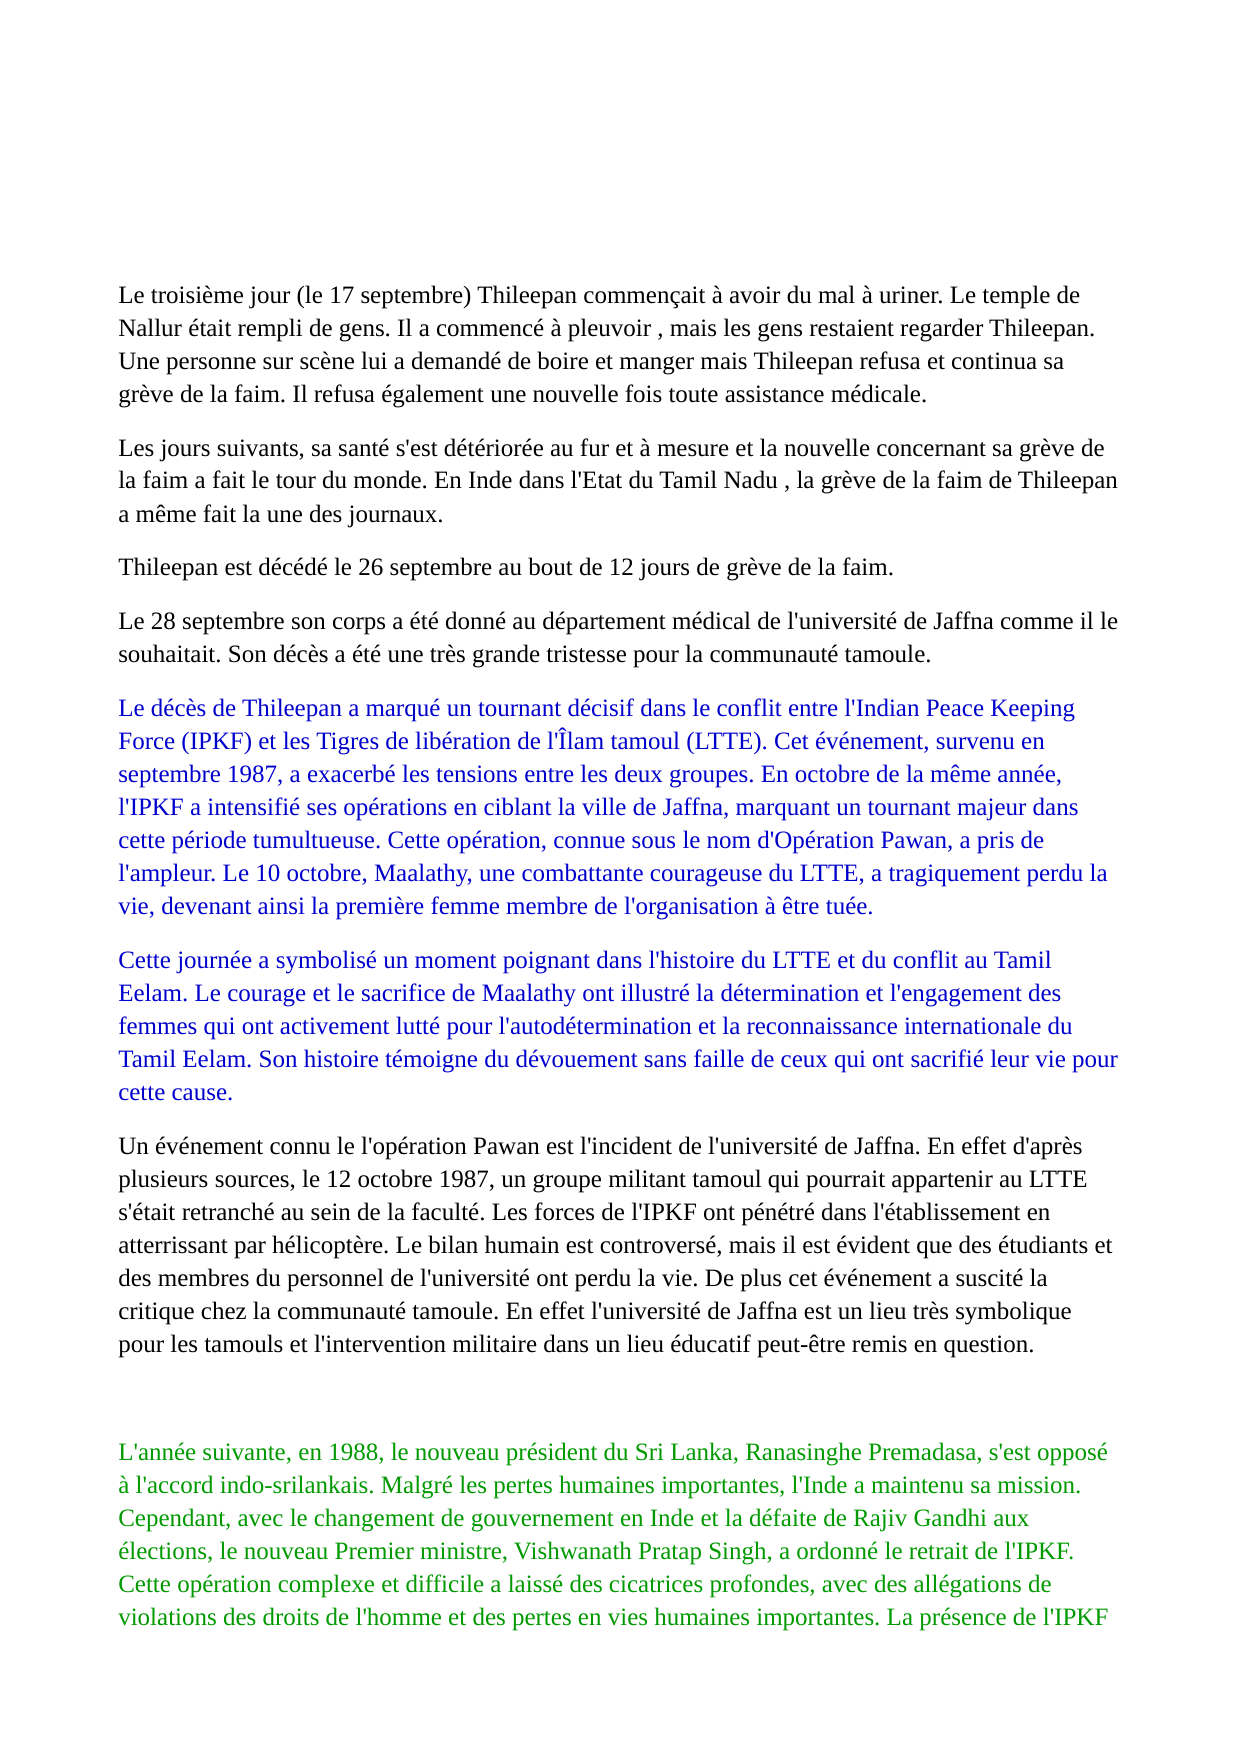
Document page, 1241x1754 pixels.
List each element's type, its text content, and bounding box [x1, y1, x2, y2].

text Cette journée a symbolisé un moment poignant dans l'histoire du LTTE et du conflit au Tamil Eelam. Le courage et le sacrifice de Maalathy ont illustré la détermination et l'engagement des femmes qui ont activement lutté pour l'autodétermination et la reconnaissance internationale du Tamil Eelam. Son histoire témoigne du dévouement sans faille de ceux qui ont sacrifié leur vie pour cette cause. [118, 945, 1122, 1106]
text L'année suivante, en 1988, le nouveau président du Sri Lanka, Ranasinghe Premadasa, s'est opposé à l'accord indo-srilankais. Malgré les pertes humaines importantes, l'Inde a maintenu sa mission. Cependant, avec le changement de gouvernement en Inde et la défaite de Rajiv Gandhi aux élections, le nouveau Premier ministre, Vishwanath Pratap Singh, a ordonné le retrait de l'IPKF. Cette opération complexe et difficile a laissé des cicatrices profondes, avec des allégations de violations des droits de l'homme et des pertes en vies humaines importantes. La présence de l'IPKF [118, 1437, 1122, 1631]
text Le décès de Thileepan a marqué un tournant décisif dans le conflit entre l'Indian Peace Keeping Force (IPKF) et les Tigres de libération de l'Îlam tamoul (LTTE). Cet événement, survenu en septembre 1987, a exacerbé les tensions entre les deux groupes. En octobre de la même année, l'IPKF a intensifié ses opérations en ciblant la ville de Jaffna, marquant un tournant majeur dans cette période tumultueuse. Cette opération, connue sous le nom d'Opération Pawan, a pris de l'ampleur. Le 10 octobre, Maalathy, une combattante courageuse du LTTE, a tragiquement perdu la vie, devenant ainsi la première femme membre de l'organisation à être tuée. [118, 693, 1122, 920]
text Le troisième jour (le 17 septembre) Thileepan commençait à avoir du mal à uriner. Le temple de Nallur était rempli de gens. Il a commencé à pleuvoir , mais les gens restaient regarder Thileepan. Une personne sur scène lui a demandé de boire et manger mais Thileepan refusa et continua sa grève de la faim. Il refusa également une nouvelle fois toute assistance médicale. [118, 280, 1122, 407]
text Thileepan est décédé le 26 septembre au bout de 12 jours de grève de la faim. [118, 552, 1122, 581]
text Un événement connu le l'opération Pawan est l'incident de l'université de Jaffna. En effet d'après plusieurs sources, le 12 octobre 1987, un groupe militant tamoul qui pourrait appartenir au LTTE s'était retranché au sein de la faculté. Les forces de l'IPKF ont pénétré dans l'établissement en atterrissant par hélicoptère. Le bilan humain est controversé, mais il est évident que des étudiants et des membres du personnel de l'université ont perdu la vie. De plus cet événement a suscité la critique chez la communauté tamoule. En effet l'université de Jaffna est un lieu très symbolique pour les tamouls et l'intervention militaire dans un lieu éducatif peut-être remis en question. [118, 1131, 1122, 1358]
text Les jours suivants, sa santé s'est détériorée au fur et à mesure et la nouvelle concernant sa grève de la faim a fait le tour du monde. En Inde dans l'Etat du Tamil Nadu , la grève de la faim de Thileepan a même fait la une des journaux. [118, 433, 1122, 527]
text Le 28 septembre son corps a été donné au département médical de l'université de Jaffna comme il le souhaitait. Son décès a été une très grande tristesse pour la communauté tamoule. [118, 606, 1122, 668]
